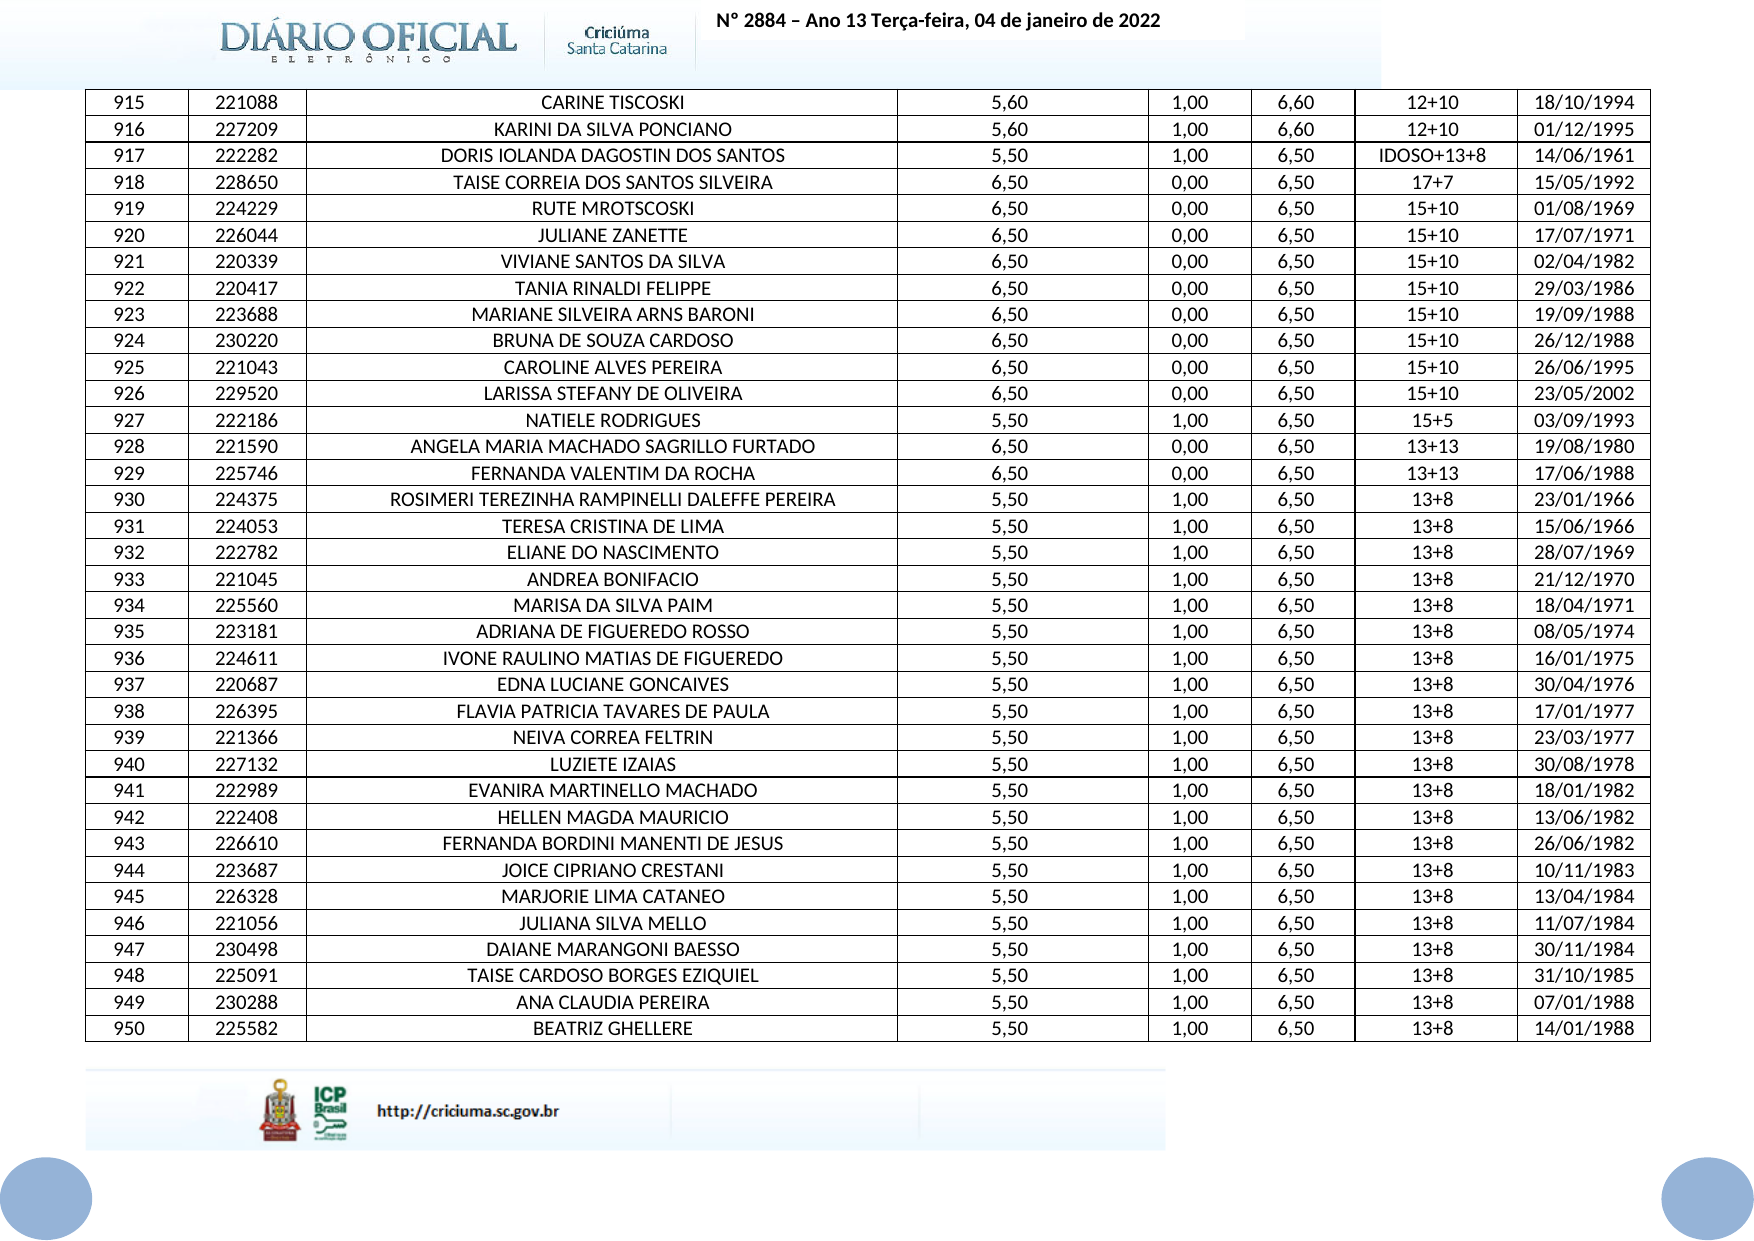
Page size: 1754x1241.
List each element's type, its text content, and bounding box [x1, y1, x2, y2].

table_cell LUZIETE IZAIAS [307, 751, 897, 776]
table_cell 19/09/1988 [1518, 301, 1650, 327]
table_cell ROSIMERI TEREZINHA RAMPINELLI DALEFFE PEREIRA [307, 486, 897, 512]
table_cell 29/03/1986 [1518, 275, 1650, 300]
table_cell 222186 [189, 407, 306, 432]
table_cell 13+8 [1356, 645, 1517, 671]
table_cell 5,50 [898, 645, 1148, 671]
table_cell 5,50 [898, 883, 1148, 909]
table_cell 225746 [189, 460, 306, 485]
table_cell 942 [86, 804, 188, 829]
table_cell ELIANE DO NASCIMENTO [307, 539, 897, 565]
table_cell 17/01/1977 [1518, 698, 1650, 723]
table_cell 15/05/1992 [1518, 169, 1650, 194]
table_cell 936 [86, 645, 188, 671]
table_cell 13/04/1984 [1518, 883, 1650, 909]
table_cell 937 [86, 672, 188, 697]
table_cell 0,00 [1149, 275, 1251, 300]
table_cell 932 [86, 539, 188, 565]
table_cell 1,00 [1149, 989, 1251, 1014]
table_cell 1,00 [1149, 698, 1251, 723]
table_cell 13+8 [1356, 910, 1517, 935]
table_cell 6,50 [898, 222, 1148, 247]
table_cell BRUNA DE SOUZA CARDOSO [307, 328, 897, 353]
table_cell 13+8 [1356, 513, 1517, 538]
table_cell 15+10 [1356, 195, 1517, 221]
table_cell 921 [86, 248, 188, 274]
table_cell 5,50 [898, 725, 1148, 750]
table_cell MARIANE SILVEIRA ARNS BARONI [307, 301, 897, 327]
table_cell TERESA CRISTINA DE LIMA [307, 513, 897, 538]
table_cell 15+10 [1356, 275, 1517, 300]
table_cell 5,50 [898, 539, 1148, 565]
table_cell 229520 [189, 381, 306, 406]
table_cell DORIS IOLANDA DAGOSTIN DOS SANTOS [307, 143, 897, 168]
table_cell 1,00 [1149, 1016, 1251, 1041]
table_cell 917 [86, 143, 188, 168]
table_cell CARINE TISCOSKI [307, 90, 897, 115]
table_cell 1,00 [1149, 513, 1251, 538]
table_cell TAISE CARDOSO BORGES EZIQUIEL [307, 963, 897, 988]
table_cell 5,50 [898, 910, 1148, 935]
table_cell EDNA LUCIANE GONCAIVES [307, 672, 897, 697]
table_cell 915 [86, 90, 188, 115]
table_cell 934 [86, 592, 188, 618]
table_cell CAROLINE ALVES PEREIRA [307, 354, 897, 379]
table_cell 950 [86, 1016, 188, 1041]
table_cell 6,60 [1252, 116, 1354, 141]
table_cell 1,00 [1149, 936, 1251, 962]
table_cell 5,50 [898, 143, 1148, 168]
table_cell 6,50 [898, 275, 1148, 300]
table_cell 6,50 [898, 460, 1148, 485]
table_cell 1,00 [1149, 143, 1251, 168]
table_cell 10/11/1983 [1518, 857, 1650, 882]
table_cell BEATRIZ GHELLERE [307, 1016, 897, 1041]
table_cell 224611 [189, 645, 306, 671]
table_cell 6,50 [1252, 857, 1354, 882]
table_cell 6,50 [1252, 169, 1354, 194]
table_cell 13+8 [1356, 883, 1517, 909]
table_cell 221045 [189, 566, 306, 591]
table_cell 939 [86, 725, 188, 750]
table_cell NATIELE RODRIGUES [307, 407, 897, 432]
table_cell 31/10/1985 [1518, 963, 1650, 988]
table_cell 6,50 [1252, 592, 1354, 618]
table_cell 230220 [189, 328, 306, 353]
table_cell 13+8 [1356, 698, 1517, 723]
table_cell 1,00 [1149, 830, 1251, 856]
table_cell 1,00 [1149, 116, 1251, 141]
table_cell 228650 [189, 169, 306, 194]
table_cell HELLEN MAGDA MAURICIO [307, 804, 897, 829]
table_cell 5,50 [898, 830, 1148, 856]
table_cell 6,50 [1252, 566, 1354, 591]
table_cell 1,00 [1149, 645, 1251, 671]
table_cell VIVIANE SANTOS DA SILVA [307, 248, 897, 274]
table_cell DAIANE MARANGONI BAESSO [307, 936, 897, 962]
table_cell 14/01/1988 [1518, 1016, 1650, 1041]
table_cell ANA CLAUDIA PEREIRA [307, 989, 897, 1014]
table_cell 923 [86, 301, 188, 327]
table_cell 6,50 [1252, 434, 1354, 459]
table_cell 221366 [189, 725, 306, 750]
table_cell 6,50 [1252, 275, 1354, 300]
table_cell ANDREA BONIFACIO [307, 566, 897, 591]
table_cell FLAVIA PATRICIA TAVARES DE PAULA [307, 698, 897, 723]
table_cell 17/06/1988 [1518, 460, 1650, 485]
table_cell TAISE CORREIA DOS SANTOS SILVEIRA [307, 169, 897, 194]
table_cell 6,50 [898, 195, 1148, 221]
table_cell 221590 [189, 434, 306, 459]
table_cell 6,50 [1252, 143, 1354, 168]
table_cell 930 [86, 486, 188, 512]
table_cell 5,50 [898, 963, 1148, 988]
table_cell 13+8 [1356, 486, 1517, 512]
table_cell 5,50 [898, 804, 1148, 829]
table_cell 13+8 [1356, 592, 1517, 618]
table_cell 6,50 [1252, 460, 1354, 485]
table_cell 5,50 [898, 513, 1148, 538]
table_cell 5,50 [898, 566, 1148, 591]
table_cell 6,50 [1252, 539, 1354, 565]
table_cell LARISSA STEFANY DE OLIVEIRA [307, 381, 897, 406]
table_cell 220687 [189, 672, 306, 697]
table_cell 6,50 [1252, 963, 1354, 988]
table_cell 223181 [189, 619, 306, 644]
table_cell 948 [86, 963, 188, 988]
table_cell 13+8 [1356, 936, 1517, 962]
table_cell 6,50 [1252, 407, 1354, 432]
table_cell 6,50 [898, 328, 1148, 353]
table_cell 1,00 [1149, 883, 1251, 909]
table_cell 6,50 [1252, 248, 1354, 274]
table_cell 1,00 [1149, 619, 1251, 644]
table_cell 227209 [189, 116, 306, 141]
table_cell 1,00 [1149, 672, 1251, 697]
table_cell 26/06/1982 [1518, 830, 1650, 856]
table_cell 933 [86, 566, 188, 591]
table_cell 6,50 [1252, 830, 1354, 856]
table_cell 916 [86, 116, 188, 141]
table_cell 947 [86, 936, 188, 962]
table_cell 230498 [189, 936, 306, 962]
table_cell 21/12/1970 [1518, 566, 1650, 591]
table_cell 943 [86, 830, 188, 856]
table_cell 0,00 [1149, 301, 1251, 327]
table_cell MARJORIE LIMA CATANEO [307, 883, 897, 909]
table_cell 02/04/1982 [1518, 248, 1650, 274]
table_cell 15+10 [1356, 328, 1517, 353]
table_cell 0,00 [1149, 195, 1251, 221]
table_cell 1,00 [1149, 910, 1251, 935]
table_cell 221056 [189, 910, 306, 935]
table_cell 13+8 [1356, 566, 1517, 591]
table_cell 6,50 [1252, 513, 1354, 538]
table_cell 6,50 [1252, 486, 1354, 512]
table_cell 6,50 [1252, 301, 1354, 327]
table_cell 222282 [189, 143, 306, 168]
table_cell 5,50 [898, 407, 1148, 432]
table_cell 922 [86, 275, 188, 300]
table_cell 6,50 [1252, 645, 1354, 671]
table_cell 5,50 [898, 936, 1148, 962]
table_cell 5,50 [898, 486, 1148, 512]
table_cell JULIANA SILVA MELLO [307, 910, 897, 935]
table_cell 926 [86, 381, 188, 406]
table_cell 13/06/1982 [1518, 804, 1650, 829]
table_cell 6,50 [1252, 936, 1354, 962]
table_cell 13+8 [1356, 778, 1517, 803]
table_cell JOICE CIPRIANO CRESTANI [307, 857, 897, 882]
table_cell 941 [86, 778, 188, 803]
table_cell 221088 [189, 90, 306, 115]
table_cell 0,00 [1149, 354, 1251, 379]
table_cell 5,60 [898, 116, 1148, 141]
table_cell 224229 [189, 195, 306, 221]
table_cell 226044 [189, 222, 306, 247]
table_cell 15+10 [1356, 222, 1517, 247]
table_cell 222782 [189, 539, 306, 565]
table_cell 13+8 [1356, 1016, 1517, 1041]
table_cell 6,60 [1252, 90, 1354, 115]
table_cell 15+5 [1356, 407, 1517, 432]
table_cell 919 [86, 195, 188, 221]
table_cell 920 [86, 222, 188, 247]
table_cell 1,00 [1149, 778, 1251, 803]
table_cell 1,00 [1149, 592, 1251, 618]
table_cell 1,00 [1149, 566, 1251, 591]
table_cell 30/08/1978 [1518, 751, 1650, 776]
table_cell 222408 [189, 804, 306, 829]
table_cell 0,00 [1149, 434, 1251, 459]
table_cell 1,00 [1149, 90, 1251, 115]
table_cell 08/05/1974 [1518, 619, 1650, 644]
table_cell 931 [86, 513, 188, 538]
table_cell 6,50 [1252, 1016, 1354, 1041]
table_cell 6,50 [1252, 778, 1354, 803]
table_cell 0,00 [1149, 381, 1251, 406]
table_cell 227132 [189, 751, 306, 776]
table_cell 01/12/1995 [1518, 116, 1650, 141]
table_cell 13+8 [1356, 539, 1517, 565]
table_cell 927 [86, 407, 188, 432]
table_cell 6,50 [898, 301, 1148, 327]
table_cell 03/09/1993 [1518, 407, 1650, 432]
table_cell 5,50 [898, 698, 1148, 723]
table_cell 26/12/1988 [1518, 328, 1650, 353]
table_cell 6,50 [1252, 381, 1354, 406]
table_cell 13+8 [1356, 804, 1517, 829]
table_cell ADRIANA DE FIGUEREDO ROSSO [307, 619, 897, 644]
table_cell 918 [86, 169, 188, 194]
table_cell 221043 [189, 354, 306, 379]
table_cell 6,50 [1252, 195, 1354, 221]
table_cell 12+10 [1356, 116, 1517, 141]
table_cell 1,00 [1149, 751, 1251, 776]
table_cell EVANIRA MARTINELLO MACHADO [307, 778, 897, 803]
table_cell 1,00 [1149, 857, 1251, 882]
table_cell 0,00 [1149, 328, 1251, 353]
table_cell 949 [86, 989, 188, 1014]
table_cell 6,50 [1252, 804, 1354, 829]
table_cell 6,50 [898, 354, 1148, 379]
table_cell 220339 [189, 248, 306, 274]
table_cell 226395 [189, 698, 306, 723]
table_cell RUTE MROTSCOSKI [307, 195, 897, 221]
table_cell 223688 [189, 301, 306, 327]
table_cell 225091 [189, 963, 306, 988]
table_cell 14/06/1961 [1518, 143, 1650, 168]
table_cell 13+8 [1356, 989, 1517, 1014]
table_cell 935 [86, 619, 188, 644]
table_cell 222989 [189, 778, 306, 803]
table_cell 226610 [189, 830, 306, 856]
table_cell 5,50 [898, 619, 1148, 644]
table_cell 13+8 [1356, 672, 1517, 697]
table_cell 6,50 [1252, 354, 1354, 379]
table_cell 946 [86, 910, 188, 935]
table_cell 6,50 [1252, 883, 1354, 909]
table_cell 6,50 [1252, 672, 1354, 697]
table_cell 6,50 [1252, 751, 1354, 776]
table_cell JULIANE ZANETTE [307, 222, 897, 247]
table_cell 5,50 [898, 592, 1148, 618]
table_cell 15+10 [1356, 354, 1517, 379]
table_cell 12+10 [1356, 90, 1517, 115]
table_cell 13+13 [1356, 460, 1517, 485]
table_cell 15+10 [1356, 301, 1517, 327]
table_cell 0,00 [1149, 460, 1251, 485]
table_cell 6,50 [1252, 725, 1354, 750]
table_cell FERNANDA VALENTIM DA ROCHA [307, 460, 897, 485]
table_cell 1,00 [1149, 963, 1251, 988]
table_cell 15+10 [1356, 381, 1517, 406]
table_cell 01/08/1969 [1518, 195, 1650, 221]
table_cell 6,50 [898, 381, 1148, 406]
table_cell 6,50 [898, 248, 1148, 274]
table_cell NEIVA CORREA FELTRIN [307, 725, 897, 750]
table_cell 226328 [189, 883, 306, 909]
table_cell 5,50 [898, 672, 1148, 697]
table_cell 225560 [189, 592, 306, 618]
table_cell 23/03/1977 [1518, 725, 1650, 750]
table_cell IDOSO+13+8 [1356, 143, 1517, 168]
table_cell 28/07/1969 [1518, 539, 1650, 565]
table_cell 18/01/1982 [1518, 778, 1650, 803]
table_cell 928 [86, 434, 188, 459]
table_cell KARINI DA SILVA PONCIANO [307, 116, 897, 141]
table_cell 13+8 [1356, 725, 1517, 750]
table_cell ANGELA MARIA MACHADO SAGRILLO FURTADO [307, 434, 897, 459]
table_cell IVONE RAULINO MATIAS DE FIGUEREDO [307, 645, 897, 671]
table_cell 1,00 [1149, 539, 1251, 565]
table_cell 19/08/1980 [1518, 434, 1650, 459]
table_cell 0,00 [1149, 248, 1251, 274]
table_cell 924 [86, 328, 188, 353]
table_cell 940 [86, 751, 188, 776]
table_cell 0,00 [1149, 222, 1251, 247]
table_cell 6,50 [898, 434, 1148, 459]
table_cell 0,00 [1149, 169, 1251, 194]
table_cell 5,50 [898, 857, 1148, 882]
table_cell 26/06/1995 [1518, 354, 1650, 379]
table_cell 944 [86, 857, 188, 882]
table_cell 5,50 [898, 751, 1148, 776]
table_cell 1,00 [1149, 407, 1251, 432]
table_cell 23/01/1966 [1518, 486, 1650, 512]
table_cell 6,50 [1252, 698, 1354, 723]
table_cell 220417 [189, 275, 306, 300]
table_cell MARISA DA SILVA PAIM [307, 592, 897, 618]
table_cell 18/04/1971 [1518, 592, 1650, 618]
table_cell 13+8 [1356, 751, 1517, 776]
table_cell 1,00 [1149, 725, 1251, 750]
table_cell 6,50 [1252, 328, 1354, 353]
table_cell 5,50 [898, 1016, 1148, 1041]
table_cell 1,00 [1149, 804, 1251, 829]
table_cell 929 [86, 460, 188, 485]
table_cell 6,50 [1252, 910, 1354, 935]
table_cell 16/01/1975 [1518, 645, 1650, 671]
table_cell 17/07/1971 [1518, 222, 1650, 247]
table_cell 15+10 [1356, 248, 1517, 274]
table_cell 30/04/1976 [1518, 672, 1650, 697]
table_cell 224053 [189, 513, 306, 538]
table_cell 6,50 [1252, 989, 1354, 1014]
table_cell 07/01/1988 [1518, 989, 1650, 1014]
table_cell 23/05/2002 [1518, 381, 1650, 406]
table_cell 945 [86, 883, 188, 909]
table_cell 6,50 [1252, 222, 1354, 247]
table_cell FERNANDA BORDINI MANENTI DE JESUS [307, 830, 897, 856]
table_cell 13+8 [1356, 619, 1517, 644]
table_cell TANIA RINALDI FELIPPE [307, 275, 897, 300]
table_cell 925 [86, 354, 188, 379]
table_cell 5,50 [898, 989, 1148, 1014]
table_cell 6,50 [898, 169, 1148, 194]
table_cell 5,50 [898, 778, 1148, 803]
table_cell 224375 [189, 486, 306, 512]
table_cell 13+8 [1356, 857, 1517, 882]
table_cell 5,60 [898, 90, 1148, 115]
table_cell 938 [86, 698, 188, 723]
table_cell 13+13 [1356, 434, 1517, 459]
table_cell 18/10/1994 [1518, 90, 1650, 115]
table_cell 230288 [189, 989, 306, 1014]
table_cell 13+8 [1356, 830, 1517, 856]
table_cell 30/11/1984 [1518, 936, 1650, 962]
table_cell 15/06/1966 [1518, 513, 1650, 538]
table_cell 225582 [189, 1016, 306, 1041]
table_cell 11/07/1984 [1518, 910, 1650, 935]
table_cell 6,50 [1252, 619, 1354, 644]
table_cell 223687 [189, 857, 306, 882]
table_cell 17+7 [1356, 169, 1517, 194]
table_cell 13+8 [1356, 963, 1517, 988]
table_cell 1,00 [1149, 486, 1251, 512]
